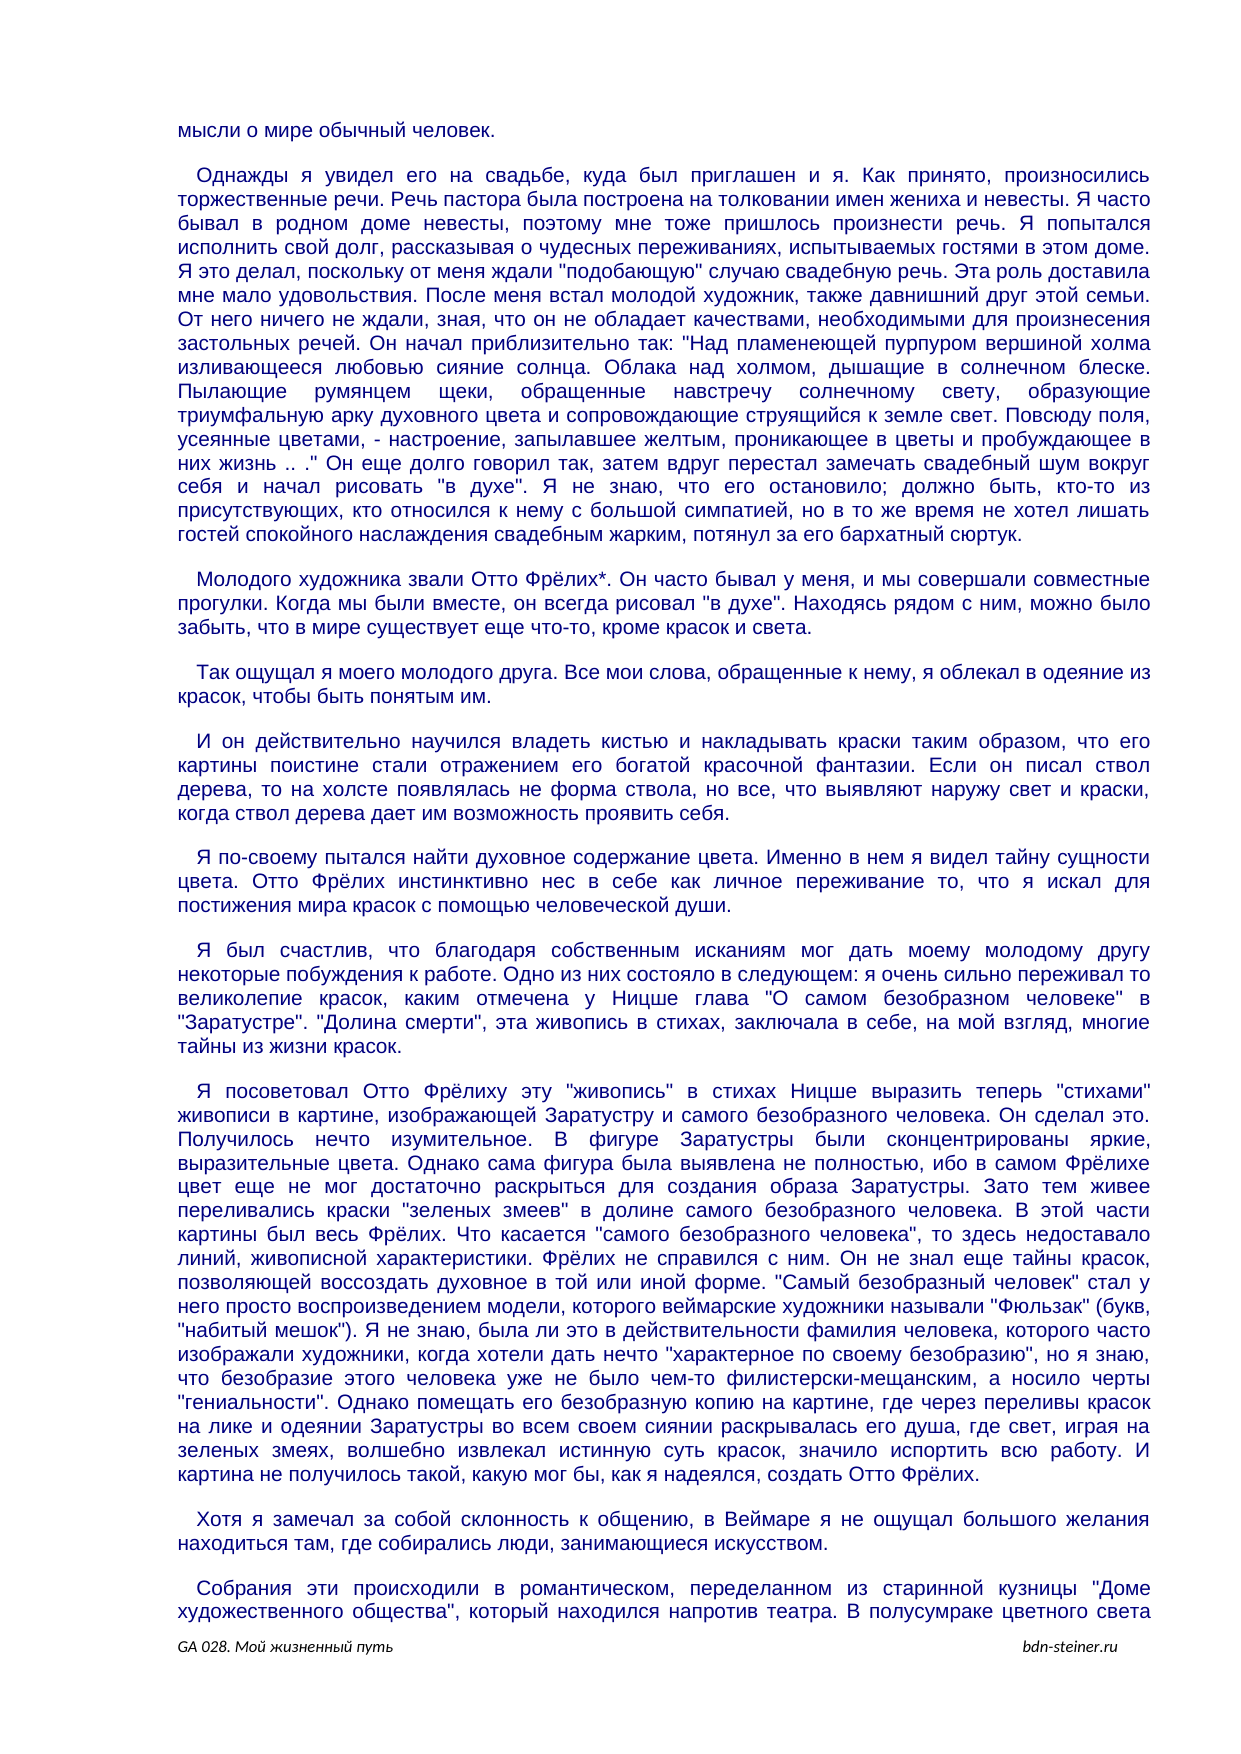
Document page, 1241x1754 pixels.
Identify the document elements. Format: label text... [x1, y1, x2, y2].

text Так ощущал я моего молодого друга. Все мои слова, обращенные к нему, я облекал в одеяние из красок, чтобы быть понятым им. [177, 660, 1152, 708]
text Я посоветовал Отто Фрёлиху эту "живопись" в стихах Ницше выразить теперь "стихами" живописи в картине, изображающей Заратустру и самого безобразного человека. Он сделал это. Получилось нечто изумительное. В фигуре Заратустры были сконцентрированы яркие, выразительные цвета. Однако сама фигура была выявлена не полностью, ибо в самом Фрёлихе цвет еще не мог достаточно раскрыться для создания образа Заратустры. Зато тем живее переливались краски "зеленых змеев" в долине самого безобразного человека. В этой части картины был весь Фрёлих. Что касается "самого безобразного человека", то здесь недоставало линий, живописной характеристики. Фрёлих не справился с ним. Он не знал еще тайны красок, позволяющей воссоздать духовное в той или иной форме. "Самый безобразный человек" стал у него просто воспроизведением модели, которого веймарские художники называли "Фюльзак" (букв, "набитый мешок"). Я не знаю, была ли это в действительности фамилия человека, которого часто изображали художники, когда хотели дать нечто "характерное по своему безобразию", но я знаю, что безобразие этого человека уже не было чем-то филистерски-мещанским, а носило черты "гениальности". Однако помещать его безобразную копию на картине, где через переливы красок на лике и одеянии Заратустры во всем своем сиянии раскрывалась его душа, где свет, играя на зеленых змеях, волшебно извлекал истинную суть красок, значило испортить всю работу. И картина не получилось такой, какую мог бы, как я надеялся, создать Отто Фрёлих. [177, 1078, 1152, 1486]
text мысли о мире обычный человек. [177, 118, 1152, 142]
text И он действительно научился владеть кистью и накладывать краски таким образом, что его картины поистине стали отражением его богатой красочной фантазии. Если он писал ствол дерева, то на холсте появлялась не форма ствола, но все, что выявляют наружу свет и краски, когда ствол дерева дает им возможность проявить себя. [177, 728, 1152, 824]
text Однажды я увидел его на свадьбе, куда был приглашен и я. Как принято, произносились торжественные речи. Речь пастора была построена на толковании имен жениха и невесты. Я часто бывал в родном доме невесты, поэтому мне тоже пришлось произнести речь. Я попытался исполнить свой долг, рассказывая о чудесных переживаниях, испытываемых гостями в этом доме. Я это делал, поскольку от меня ждали "подобающую" случаю свадебную речь. Эта роль доставила мне мало удовольствия. После меня встал молодой художник, также давнишний друг этой семьи. От него ничего не ждали, зная, что он не обладает качествами, необходимыми для произнесения застольных речей. Он начал приблизительно так: "Над пламенеющей пурпуром вершиной холма изливающееся любовью сияние солнца. Облака над холмом, дышащие в солнечном блеске. Пылающие румянцем щеки, обращенные навстречу солнечному свету, образующие триумфальную арку духовного цвета и сопровождающие струящийся к земле свет. Повсюду поля, усеянные цветами, - настроение, запылавшее желтым, проникающее в цветы и пробуждающее в них жизнь .. ." Он еще долго говорил так, затем вдруг перестал замечать свадебный шум вокруг себя и начал рисовать "в духе". Я не знаю, что его остановило; должно быть, кто-то из присутствующих, кто относился к нему с большой симпатией, но в то же время не хотел лишать гостей спокойного наслаждения свадебным жарким, потянул за его бархатный сюртук. [177, 163, 1152, 546]
text Я по-своему пытался найти духовное содержание цвета. Именно в нем я видел тайну сущности цвета. Отто Фрёлих инстинктивно нес в себе как личное переживание то, что я искал для постижения мира красок с помощью человеческой души. [177, 845, 1152, 917]
text Хотя я замечал за собой склонность к общению, в Веймаре я не ощущал большого желания находиться там, где собирались люди, занимающиеся искусством. [177, 1507, 1152, 1554]
text Я был счастлив, что благодаря собственным исканиям мог дать моему молодому другу некоторые побуждения к работе. Одно из них состояло в следующем: я очень сильно переживал то великолепие красок, каким отмечена у Ницше глава "О самом безобразном человеке" в "Заратустре". "Долина смерти", эта живопись в стихах, заключала в себе, на мой взгляд, многие тайны из жизни красок. [177, 938, 1152, 1058]
text Молодого художника звали Отто Фрёлих*. Он часто бывал у меня, и мы совершали совместные прогулки. Когда мы были вместе, он всегда рисовал "в духе". Находясь рядом с ним, можно было забыть, что в мире существует еще что-то, кроме красок и света. [177, 567, 1152, 639]
text Собрания эти происходили в романтическом, переделанном из старинной кузницы "Доме художественного общества", который находился напротив театра. В полусумраке цветного света [177, 1575, 1152, 1623]
